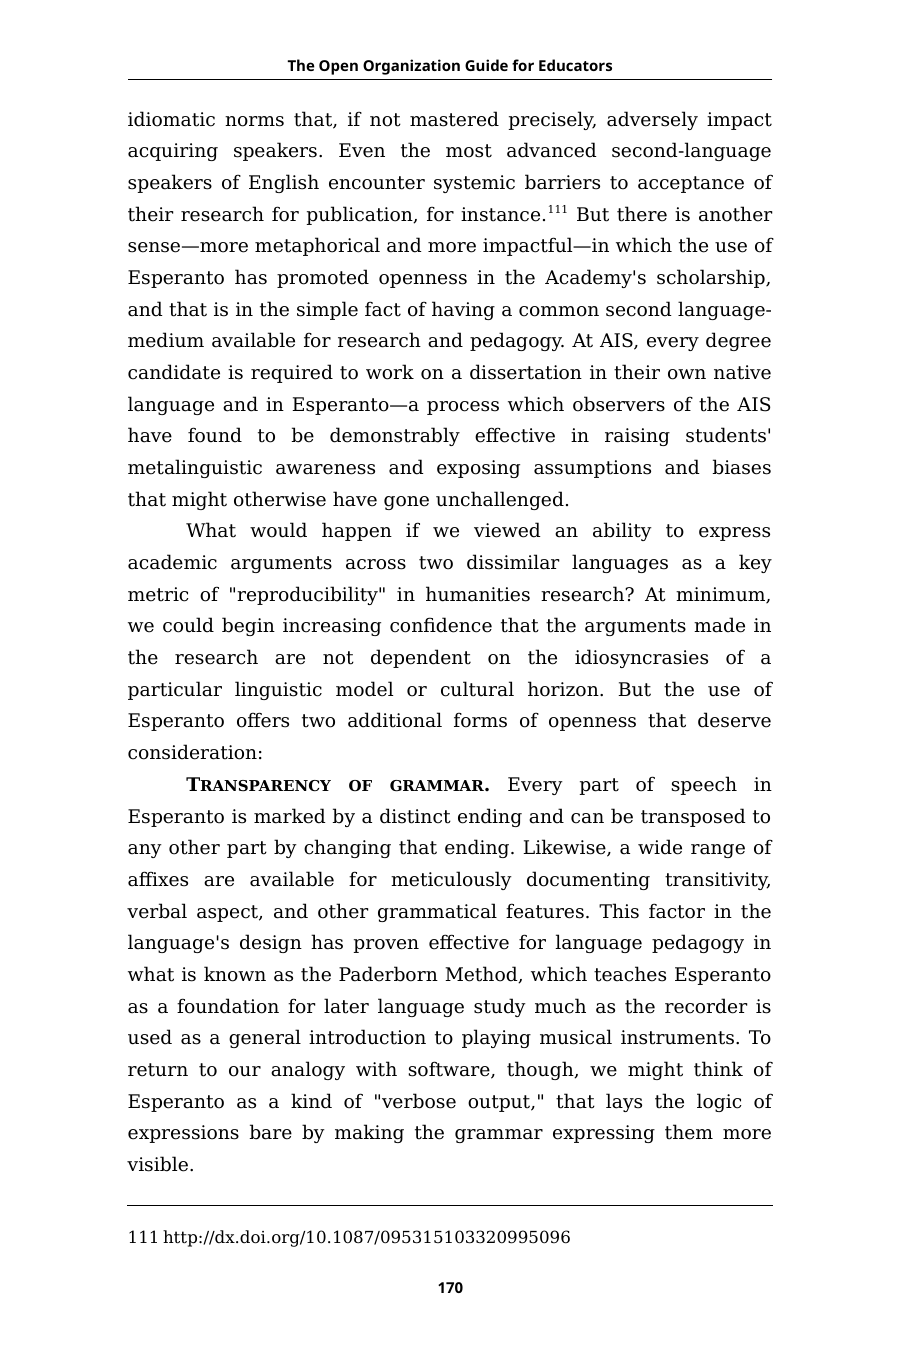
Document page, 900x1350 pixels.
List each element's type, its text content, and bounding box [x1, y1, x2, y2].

text idiomatic norms that, if not mastered precisely, adversely impact acquiring speakers. Even the most advanced second-language speakers of English encounter systemic barriers to acceptance of their research for publication, for instance. But there is another sense—more metaphorical and more impactful—in which the use of Esperanto has promoted openness in the Academy's scholarship, and that is in the simple fact of having a common second language-medium available for research and pedagogy. At AIS, every degree candidate is required to work on a dissertation in their own native language and in Esperanto—a process which observers of the AIS have found to be demonstrably effective in raising students' metalinguistic awareness and exposing assumptions and biases that might otherwise have gone unchallenged. [127, 109, 772, 511]
text Transparency of grammar. Every part of speech in Esperanto is marked by a distinct ending and can be transposed to any other part by changing that ending. Likewise, a wide range of affixes are available for meticulously documenting transitivity, verbal aspect, and other grammatical features. This factor in the language's design has proven effective for language pedagogy in what is known as the Paderborn Method, which teaches Esperanto as a foundation for later language study much as the recorder is used as a general introduction to playing musical instruments. To return to our analogy with software, though, we might think of Esperanto as a kind of "verbose output," that lays the logic of expressions bare by making the grammar expressing them more visible. [127, 774, 772, 1176]
text What would happen if we viewed an ability to express academic arguments across two dissimilar languages as a key metric of "reproducibility" in humanities research? At minimum, we could begin increasing confidence that the arguments made in the research are not dependent on the idiosyncrasies of a particular linguistic model or cultural horizon. But the use of Esperanto offers two additional forms of openness that deserve consideration: [127, 520, 772, 764]
text http://dx.doi.org/10.1087/095315103320995096 [127, 1228, 772, 1247]
